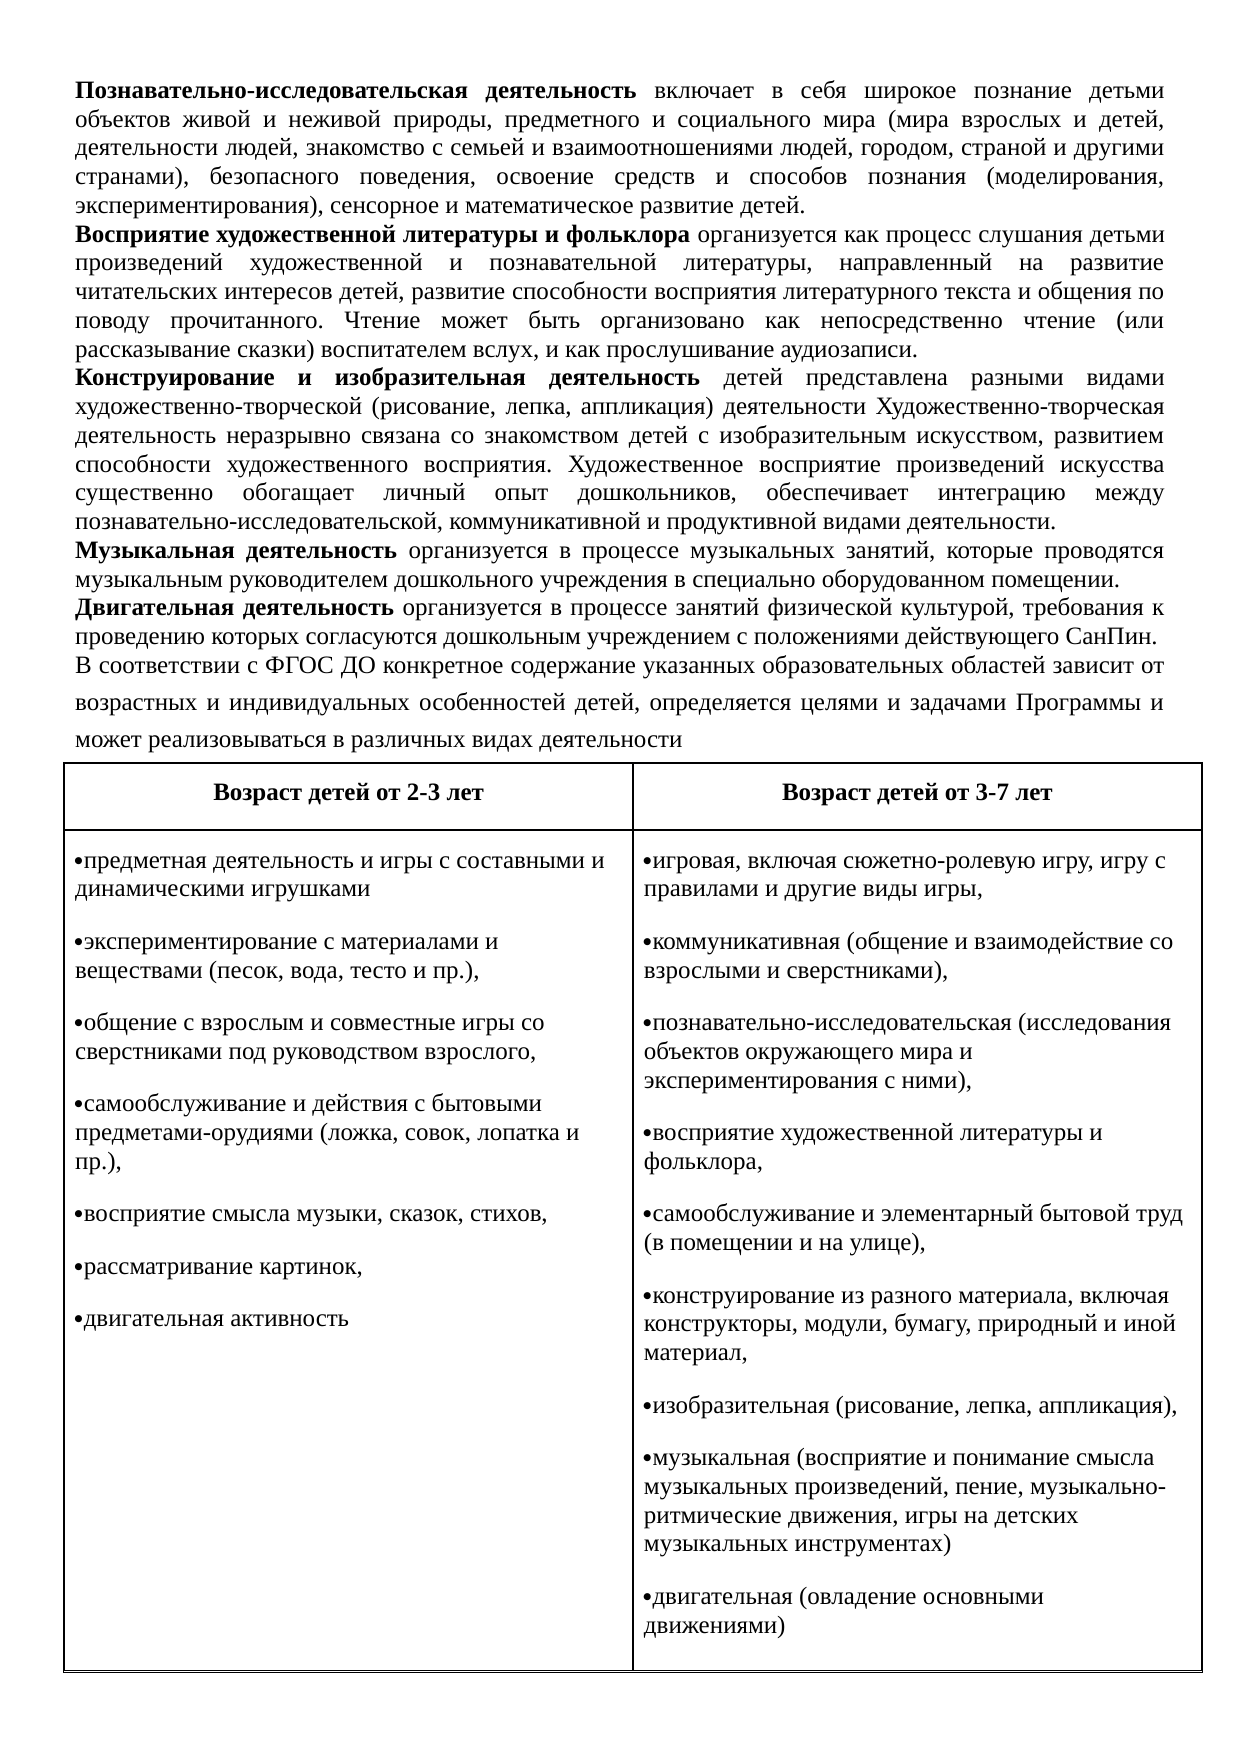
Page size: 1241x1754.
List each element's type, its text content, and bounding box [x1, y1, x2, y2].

table_header Возраст детей от 3-7 лет [634, 764, 1201, 829]
table_cell предметная деятельность и игры с составными и динамическими игрушками экспериментирование с материалами и веществами (песок, вода, тесто и пр.), общение с взрослым и совместные игры со сверстниками под руководством взрослого, самообслуживание и действия с бытовыми предметами-орудиями (ложка, совок, лопатка и пр.), восприятие смысла музыки, сказок, стихов, рассматривание картинок, двигательная активность [65, 831, 632, 1670]
text Конструирование и изобразительная деятельность детей представлена разными видами художественно-творческой (рисование, лепка, аппликация) деятельности Художественно-творческая деятельность неразрывно связана со знакомством детей с изобразительным искусством, развитием способности художественного восприятия. Художественное восприятие произведений искусства существенно обогащает личный опыт дошкольников, обеспечивает интеграцию между познавательно-исследовательской, коммуникативной и продуктивной видами деятельности. [75, 362, 1165, 535]
text Познавательно-исследовательская деятельность включает в себя широкое познание детьми объектов живой и неживой природы, предметного и социального мира (мира взрослых и детей, деятельности людей, знакомство с семьей и взаимоотношениями людей, городом, страной и другими странами), безопасного поведения, освоение средств и способов познания (моделирования, экспериментирования), сенсорное и математическое развитие детей. [75, 75, 1165, 219]
text Восприятие художественной литературы и фольклора организуется как процесс слушания детьми произведений художественной и познавательной литературы, направленный на развитие читательских интересов детей, развитие способности восприятия литературного текста и общения по поводу прочитанного. Чтение может быть организовано как непосредственно чтение (или рассказывание сказки) воспитателем вслух, и как прослушивание аудиозаписи. [75, 219, 1165, 362]
table_cell игровая, включая сюжетно-ролевую игру, игру с правилами и другие виды игры, коммуникативная (общение и взаимодействие со взрослыми и сверстниками), познавательно-исследовательская (исследования объектов окружающего мира и экспериментирования с ними), восприятие художественной литературы и фольклора, самообслуживание и элементарный бытовой труд (в помещении и на улице), конструирование из разного материала, включая конструкторы, модули, бумагу, природный и иной материал, изобразительная (рисование, лепка, аппликация), музыкальная (восприятие и понимание смысла музыкальных произведений, пение, музыкально-ритмические движения, игры на детских музыкальных инструментах) двигательная (овладение основными движениями) [634, 831, 1201, 1670]
text В соответствии с ФГОС ДО конкретное содержание указанных образовательных областей зависит от возрастных и индивидуальных особенностей детей, определяется целями и задачами Программы и может реализовываться в различных видах деятельности [75, 650, 1165, 753]
text Двигательная деятельность организуется в процессе занятий физической культурой, требования к проведению которых согласуются дошкольным учреждением с положениями действующего СанПин. [75, 592, 1165, 650]
text Музыкальная деятельность организуется в процессе музыкальных занятий, которые проводятся музыкальным руководителем дошкольного учреждения в специально оборудованном помещении. [75, 535, 1165, 592]
table_header Возраст детей от 2-3 лет [65, 764, 632, 829]
